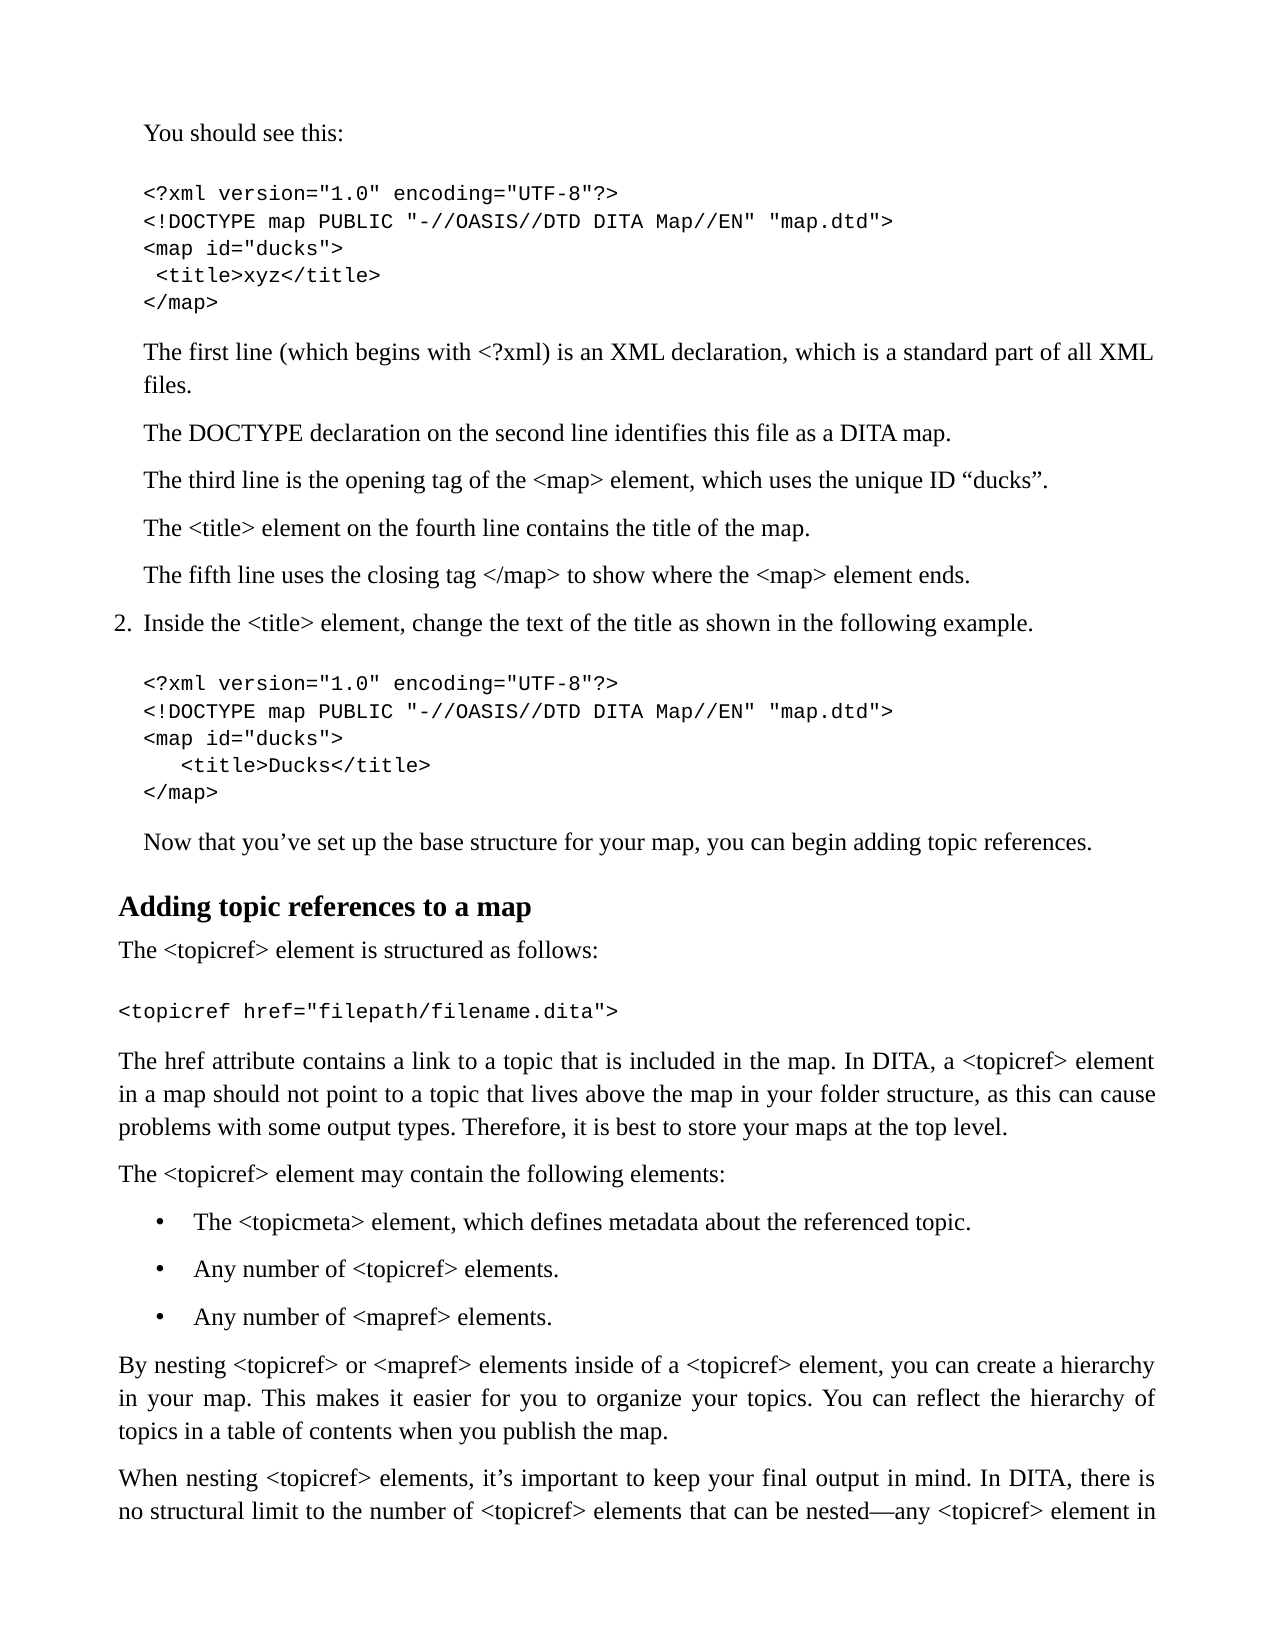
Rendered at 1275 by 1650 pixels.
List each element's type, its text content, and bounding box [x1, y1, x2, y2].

list The <title> element on the fourth line contains the title of the map. [118, 513, 1157, 542]
list Now that you’ve set up the base structure for your map, you can begin adding topic references. [118, 827, 1157, 856]
list Any number of <mapref> elements. [156, 1302, 1157, 1331]
text The href attribute contains a link to a topic that is included in the map. In DITA, a <topicref> element in a map should not point to a topic that lives above the map in your folder structure, as this can cause problems with some output types. Therefore, it is best to store your maps at the top level. [118, 1046, 1157, 1141]
list The <topicmeta> element, which defines metadata about the referenced topic. [156, 1207, 1157, 1236]
list The third line is the opening tag of the <map> element, which uses the unique ID “ducks”. [118, 465, 1157, 494]
text By nesting <topicref> or <mapref> elements inside of a <topicref> element, you can create a hierarchy in your map. This makes it easier for you to organize your topics. You can reflect the hierarchy of topics in a table of contents when you publish the map. [118, 1350, 1157, 1444]
text When nesting <topicref> elements, it’s important to keep your final output in mind. In DITA, there is no structural limit to the number of <topicref> elements that can be nested—any <topicref> element in [118, 1463, 1157, 1525]
list <?xml version="1.0" encoding="UTF-8"?> <!DOCTYPE map PUBLIC "-//OASIS//DTD DITA Map//EN" "map.dtd"> <map id="ducks"> <title>xyz</title> </map> [118, 183, 1157, 316]
list You should see this: [118, 118, 1157, 147]
subtitle Adding topic references to a map [118, 889, 1157, 923]
list The first line (which begins with <?xml) is an XML declaration, which is a standard part of all XML files. [118, 337, 1157, 399]
list Inside the <title> element, change the text of the title as shown in the following example. [118, 608, 1157, 637]
text <topicref href="filepath/filename.dita"> [118, 1001, 1157, 1024]
text The <topicref> element may contain the following elements: [118, 1159, 1157, 1188]
list The fifth line uses the closing tag </map> to show where the <map> element ends. [118, 561, 1157, 589]
text The <topicref> element is structured as follows: [118, 936, 1157, 964]
list The DOCTYPE declaration on the second line identifies this file as a DITA map. [118, 418, 1157, 446]
list <?xml version="1.0" encoding="UTF-8"?> <!DOCTYPE map PUBLIC "-//OASIS//DTD DITA Map//EN" "map.dtd"> <map id="ducks"> <title>Ducks</title> </map> [118, 673, 1157, 806]
list Any number of <topicref> elements. [156, 1254, 1157, 1283]
